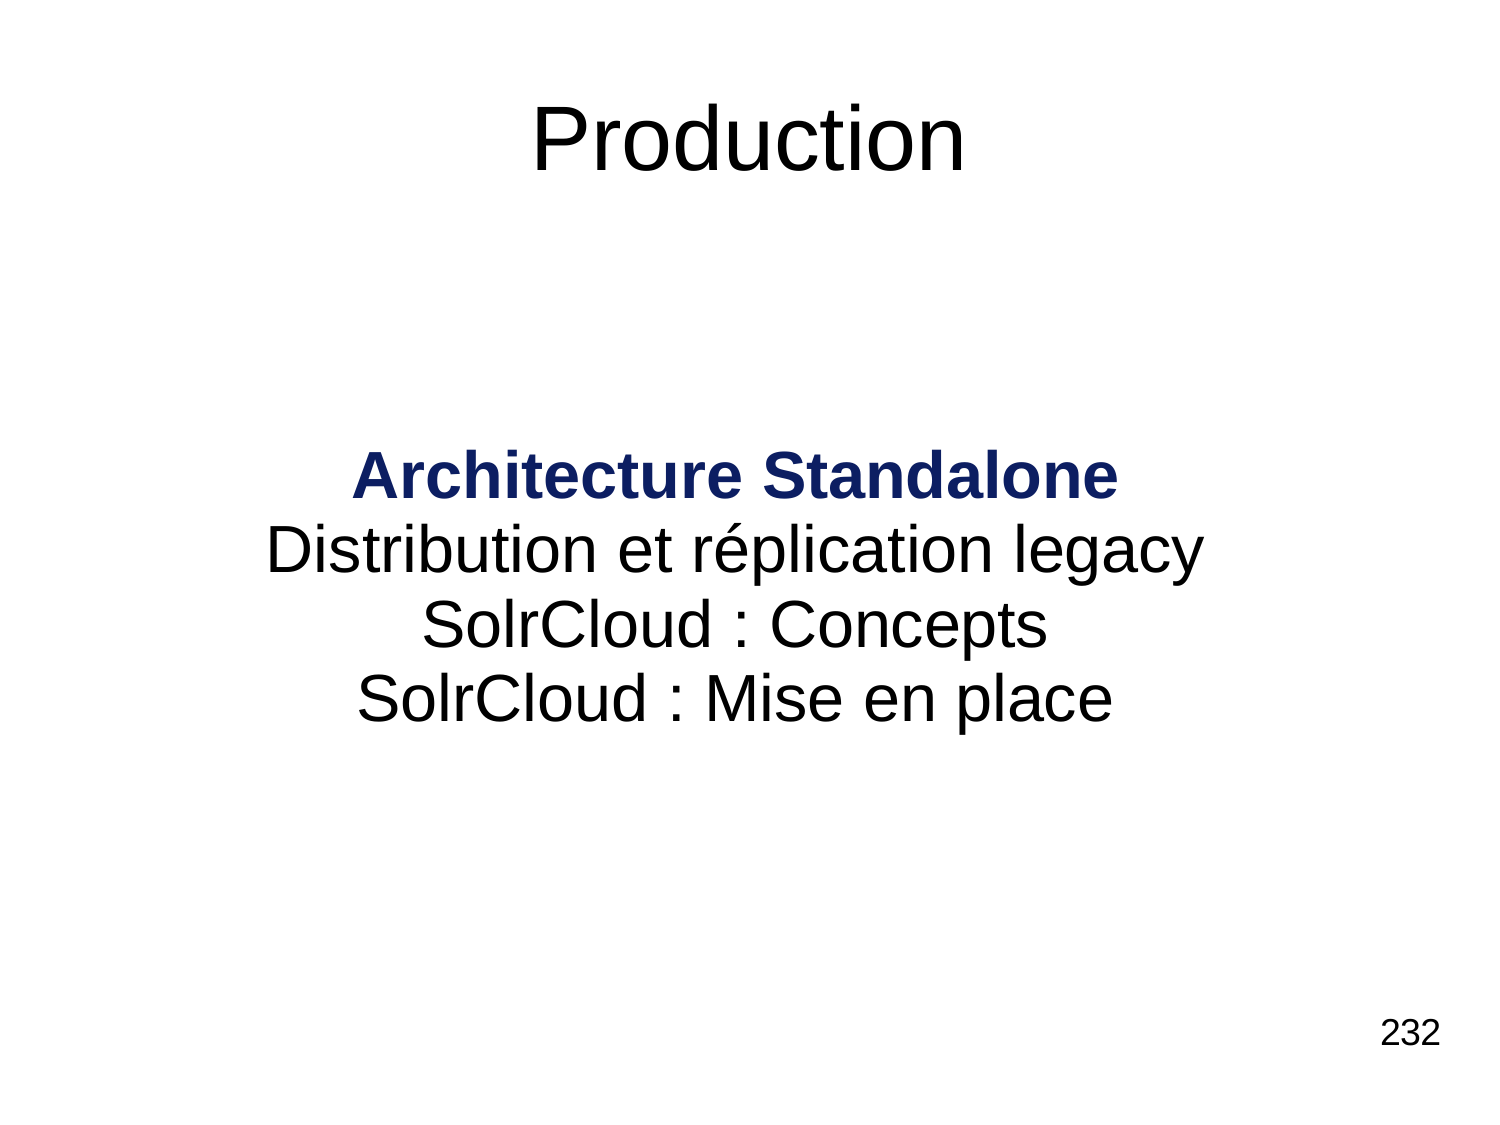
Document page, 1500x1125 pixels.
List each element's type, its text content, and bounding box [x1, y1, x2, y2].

title Production [87, 26, 1413, 267]
text_box Architecture Standalone Distribution et réplication legacy SolrCloud : Concepts SolrCloud : Mise en place [262, 431, 1207, 737]
slide_number 232 [1373, 1009, 1451, 1125]
